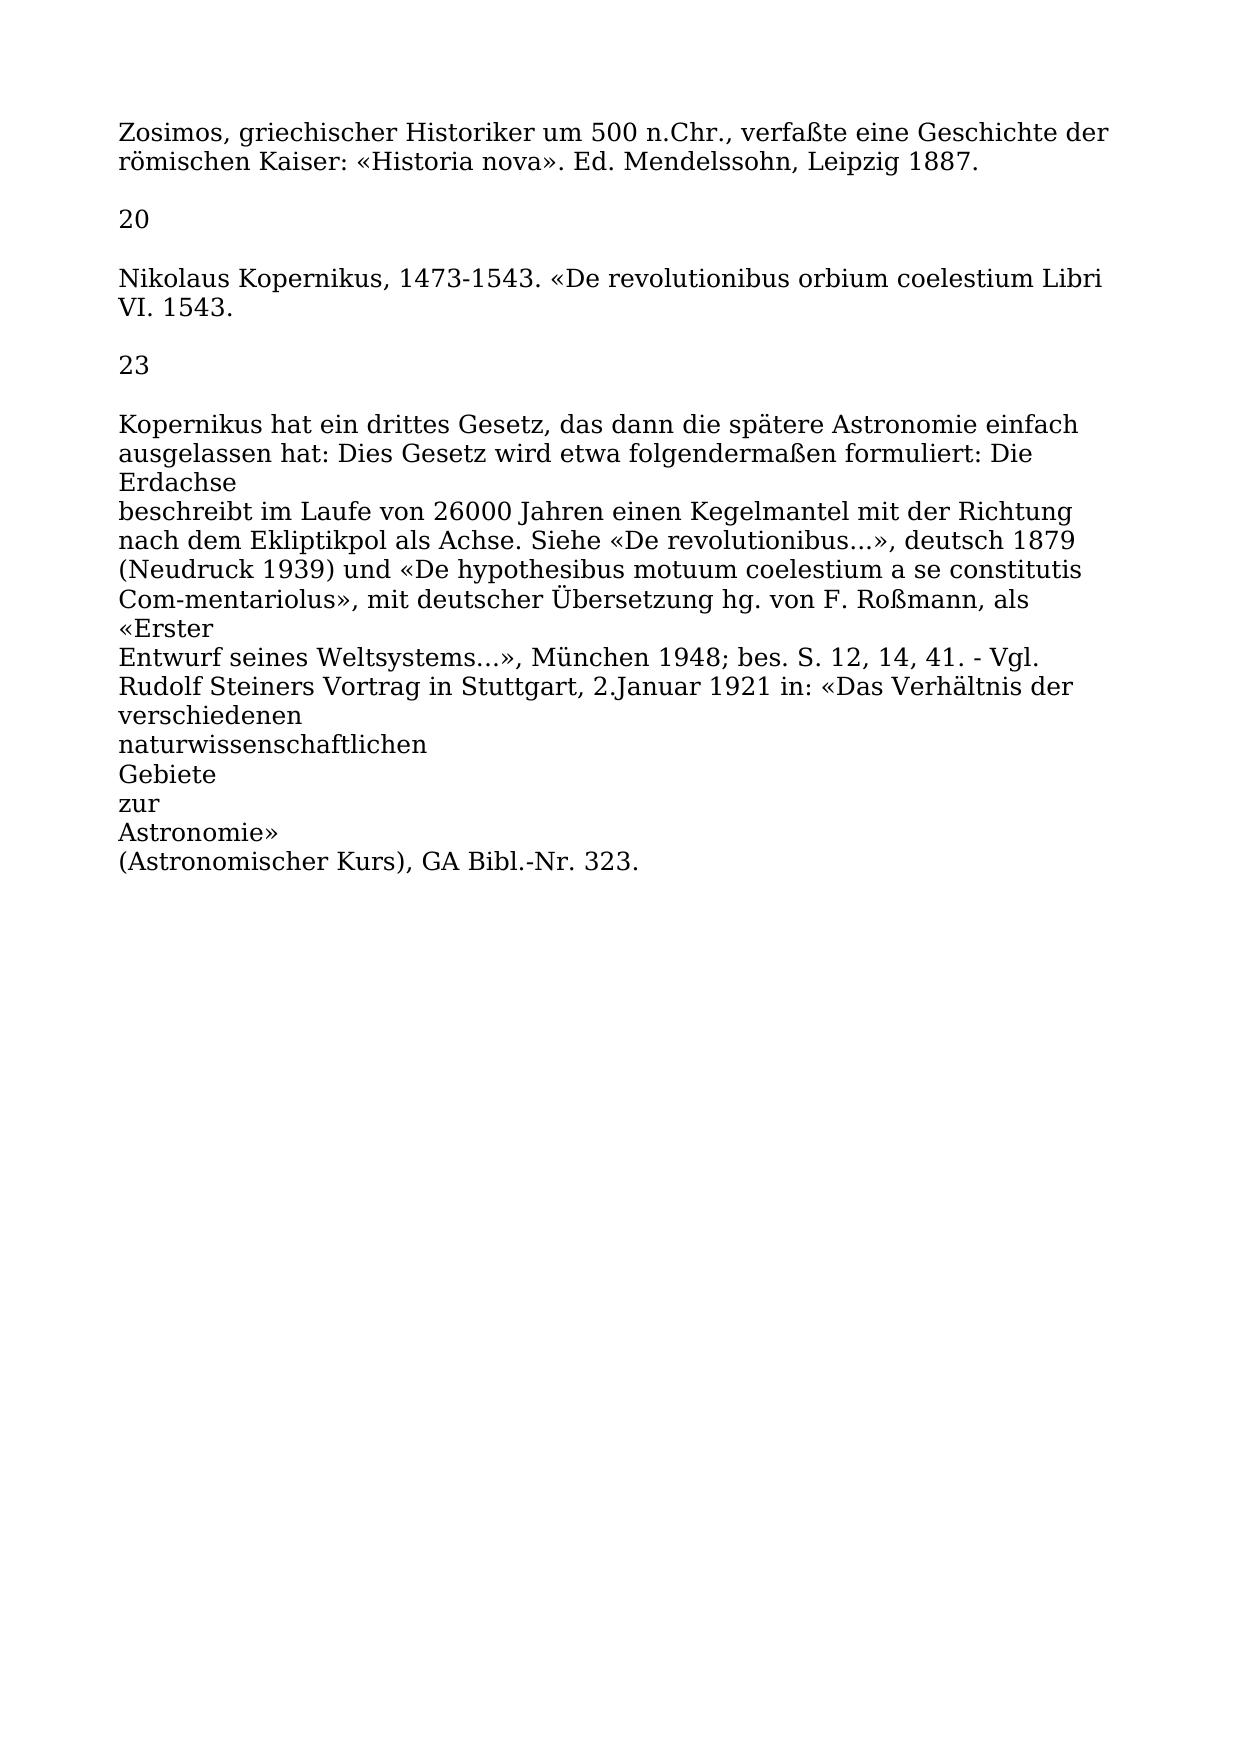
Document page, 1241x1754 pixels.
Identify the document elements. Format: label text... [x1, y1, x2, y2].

text zur [118, 789, 1122, 818]
text Zosimos, griechischer Historiker um 500 n.Chr., verfaßte eine Geschichte der römischen Kaiser: «Historia nova». Ed. Mendelssohn, Leipzig 1887. [118, 118, 1122, 176]
text nach dem Ekliptikpol als Achse. Siehe «De revolutionibus...», deutsch 1879 [118, 526, 1122, 556]
text (Astronomischer Kurs), GA Bibl.-Nr. 323. [118, 847, 1122, 876]
text Kopernikus hat ein drittes Gesetz, das dann die spätere Astronomie einfach ausgelassen hat: Dies Gesetz wird etwa folgendermaßen formuliert: Die Erdachse [118, 410, 1122, 497]
text beschreibt im Laufe von 26000 Jahren einen Kegelmantel mit der Richtung [118, 497, 1122, 526]
text (Neudruck 1939) und «De hypothesibus motuum coelestium a se constitutis [118, 556, 1122, 585]
text Nikolaus Kopernikus, 1473-1543. «De revolutionibus orbium coelestium Libri [118, 264, 1122, 293]
text Gebiete [118, 760, 1122, 789]
text VI. 1543. [118, 293, 1122, 322]
text 20 [118, 206, 1122, 235]
text Com-mentariolus», mit deutscher Übersetzung hg. von F. Roßmann, als «Erster [118, 585, 1122, 643]
text Astronomie» [118, 818, 1122, 847]
text verschiedenen [118, 701, 1122, 731]
text naturwissenschaftlichen [118, 731, 1122, 760]
text Rudolf Steiners Vortrag in Stuttgart, 2.Januar 1921 in: «Das Verhältnis der [118, 672, 1122, 701]
text Entwurf seines Weltsystems...», München 1948; bes. S. 12, 14, 41. - Vgl. [118, 643, 1122, 672]
text 23 [118, 351, 1122, 381]
